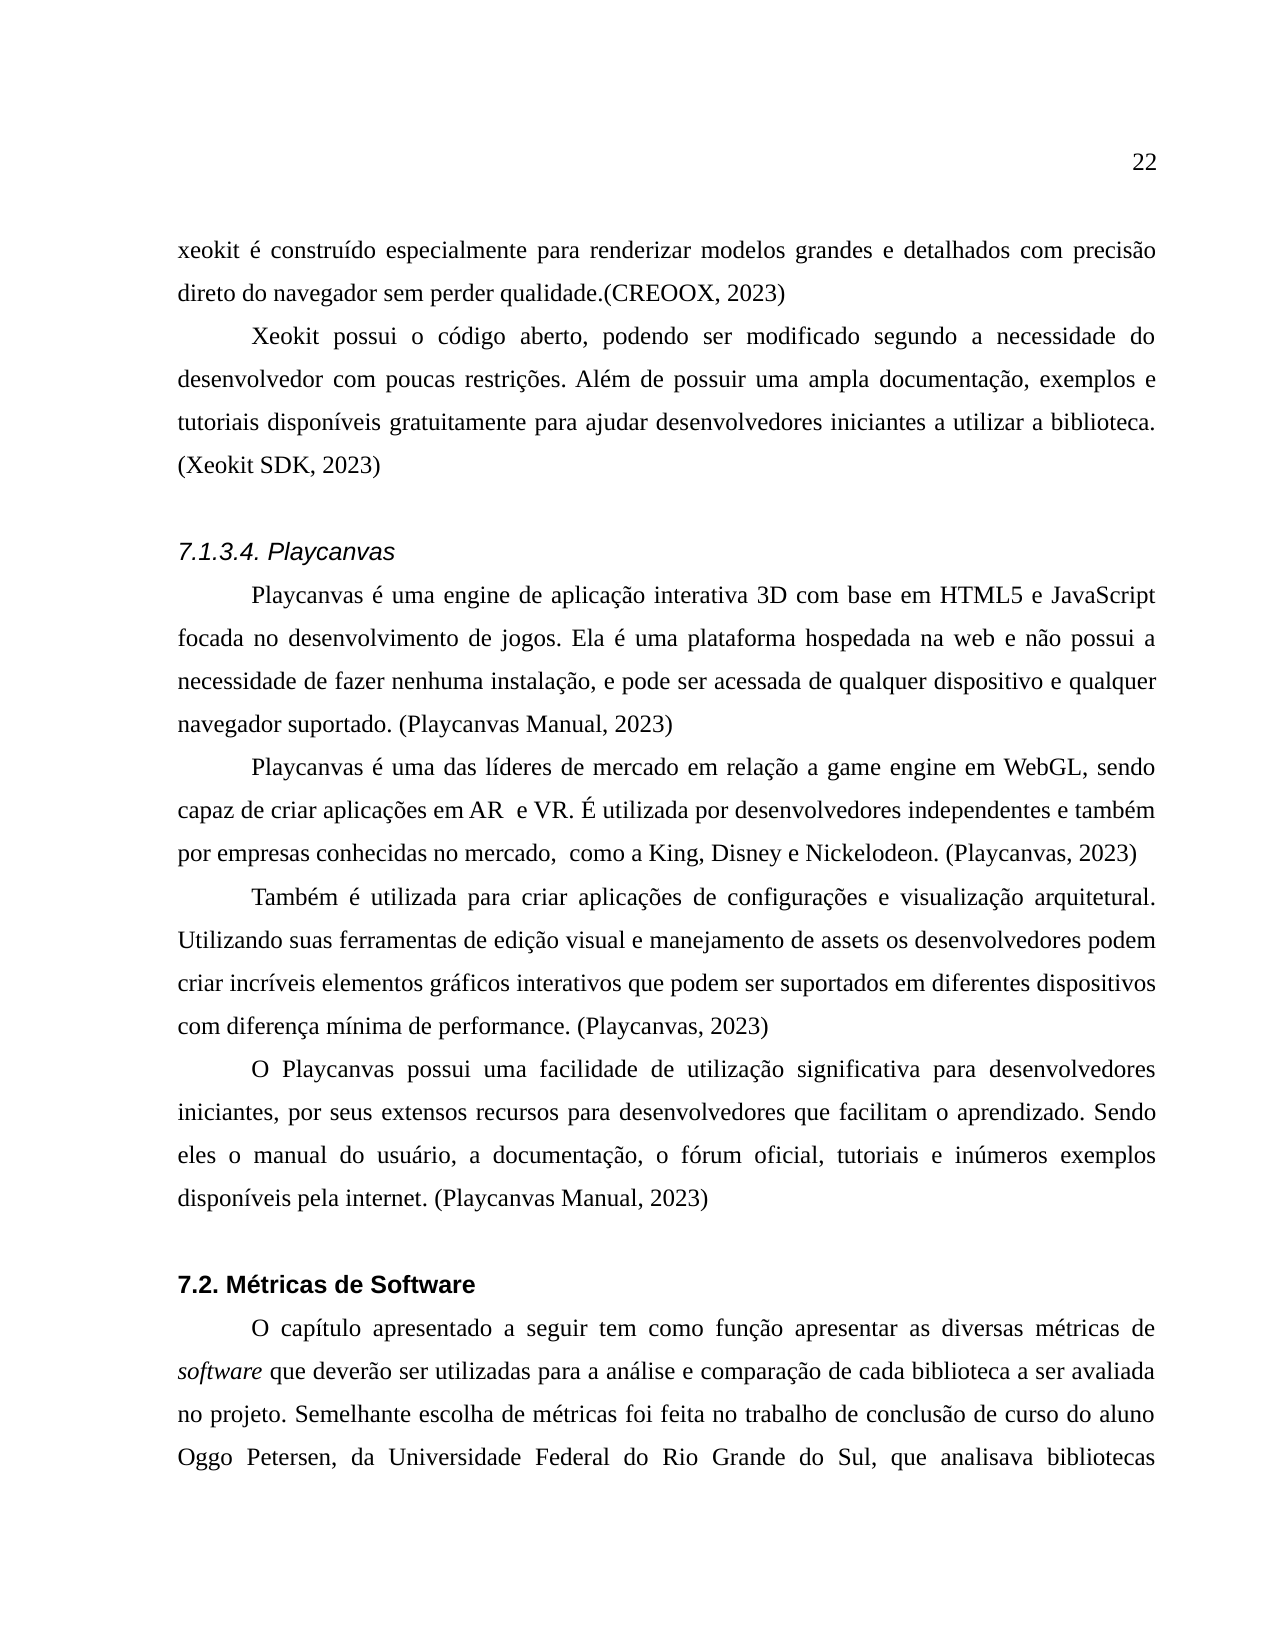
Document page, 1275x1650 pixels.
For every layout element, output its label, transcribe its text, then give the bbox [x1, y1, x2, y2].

text O capítulo apresentado a seguir tem como função apresentar as diversas métricas de software que deverão ser utilizadas para a análise e comparação de cada biblioteca a ser avaliada no projeto. Semelhante escolha de métricas foi feita no trabalho de conclusão de curso do aluno Oggo Petersen, da Universidade Federal do Rio Grande do Sul, que analisava bibliotecas [177, 1313, 1157, 1471]
subtitle 7.1.3.4. Playcanvas [177, 537, 1157, 565]
text Também é utilizada para criar aplicações de configurações e visualização arquitetural. Utilizando suas ferramentas de edição visual e manejamento de assets os desenvolvedores podem criar incríveis elementos gráficos interativos que podem ser suportados em diferentes dispositivos com diferença mínima de performance. (Playcanvas, 2023) [177, 882, 1157, 1040]
text Playcanvas é uma das líderes de mercado em relação a game engine em WebGL, sendo capaz de criar aplicações em AR e VR. É utilizada por desenvolvedores independentes e também por empresas conhecidas no mercado, como a King, Disney e Nickelodeon. (Playcanvas, 2023) [177, 752, 1157, 867]
subtitle 7.2. Métricas de Software [177, 1270, 1157, 1298]
text O Playcanvas possui uma facilidade de utilização significativa para desenvolvedores iniciantes, por seus extensos recursos para desenvolvedores que facilitam o aprendizado. Sendo eles o manual do usuário, a documentação, o fórum oficial, tutoriais e inúmeros exemplos disponíveis pela internet. (Playcanvas Manual, 2023) [177, 1054, 1157, 1212]
text xeokit é construído especialmente para renderizar modelos grandes e detalhados com precisão direto do navegador sem perder qualidade.(CREOOX, 2023) [177, 235, 1157, 307]
text Playcanvas é uma engine de aplicação interativa 3D com base em HTML5 e JavaScript focada no desenvolvimento de jogos. Ela é uma plataforma hospedada na web e não possui a necessidade de fazer nenhuma instalação, e pode ser acessada de qualquer dispositivo e qualquer navegador suportado. (Playcanvas Manual, 2023) [177, 580, 1157, 738]
text Xeokit possui o código aberto, podendo ser modificado segundo a necessidade do desenvolvedor com poucas restrições. Além de possuir uma ampla documentação, exemplos e tutoriais disponíveis gratuitamente para ajudar desenvolvedores iniciantes a utilizar a biblioteca. (Xeokit SDK, 2023) [177, 321, 1157, 479]
